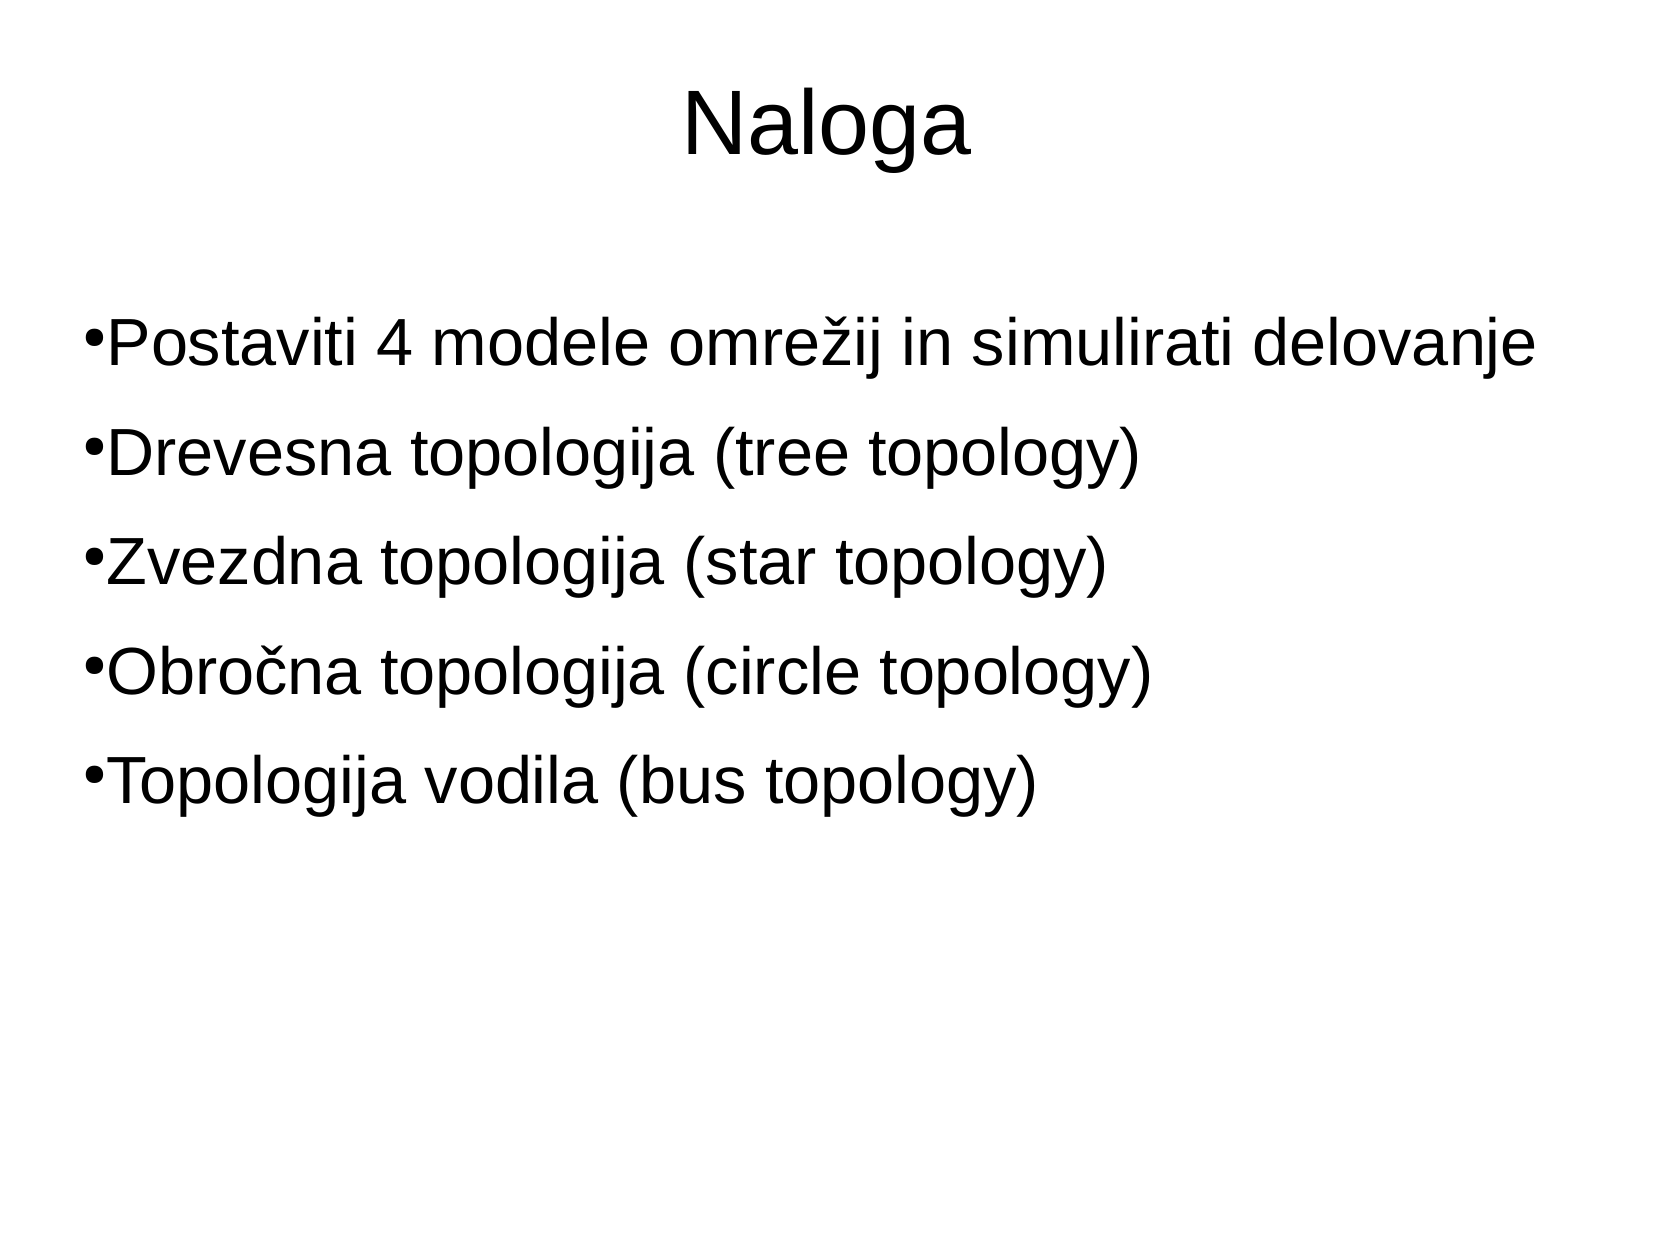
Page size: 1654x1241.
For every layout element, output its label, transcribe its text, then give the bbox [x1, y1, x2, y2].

title Naloga [82, 47, 1571, 189]
list Postaviti 4 modele omrežij in simulirati delovanje Drevesna topologija (tree topology) Zvezdna topologija (star topology) Obročna topologija (circle topology) Topologija vodila (bus topology) [82, 299, 1571, 1158]
